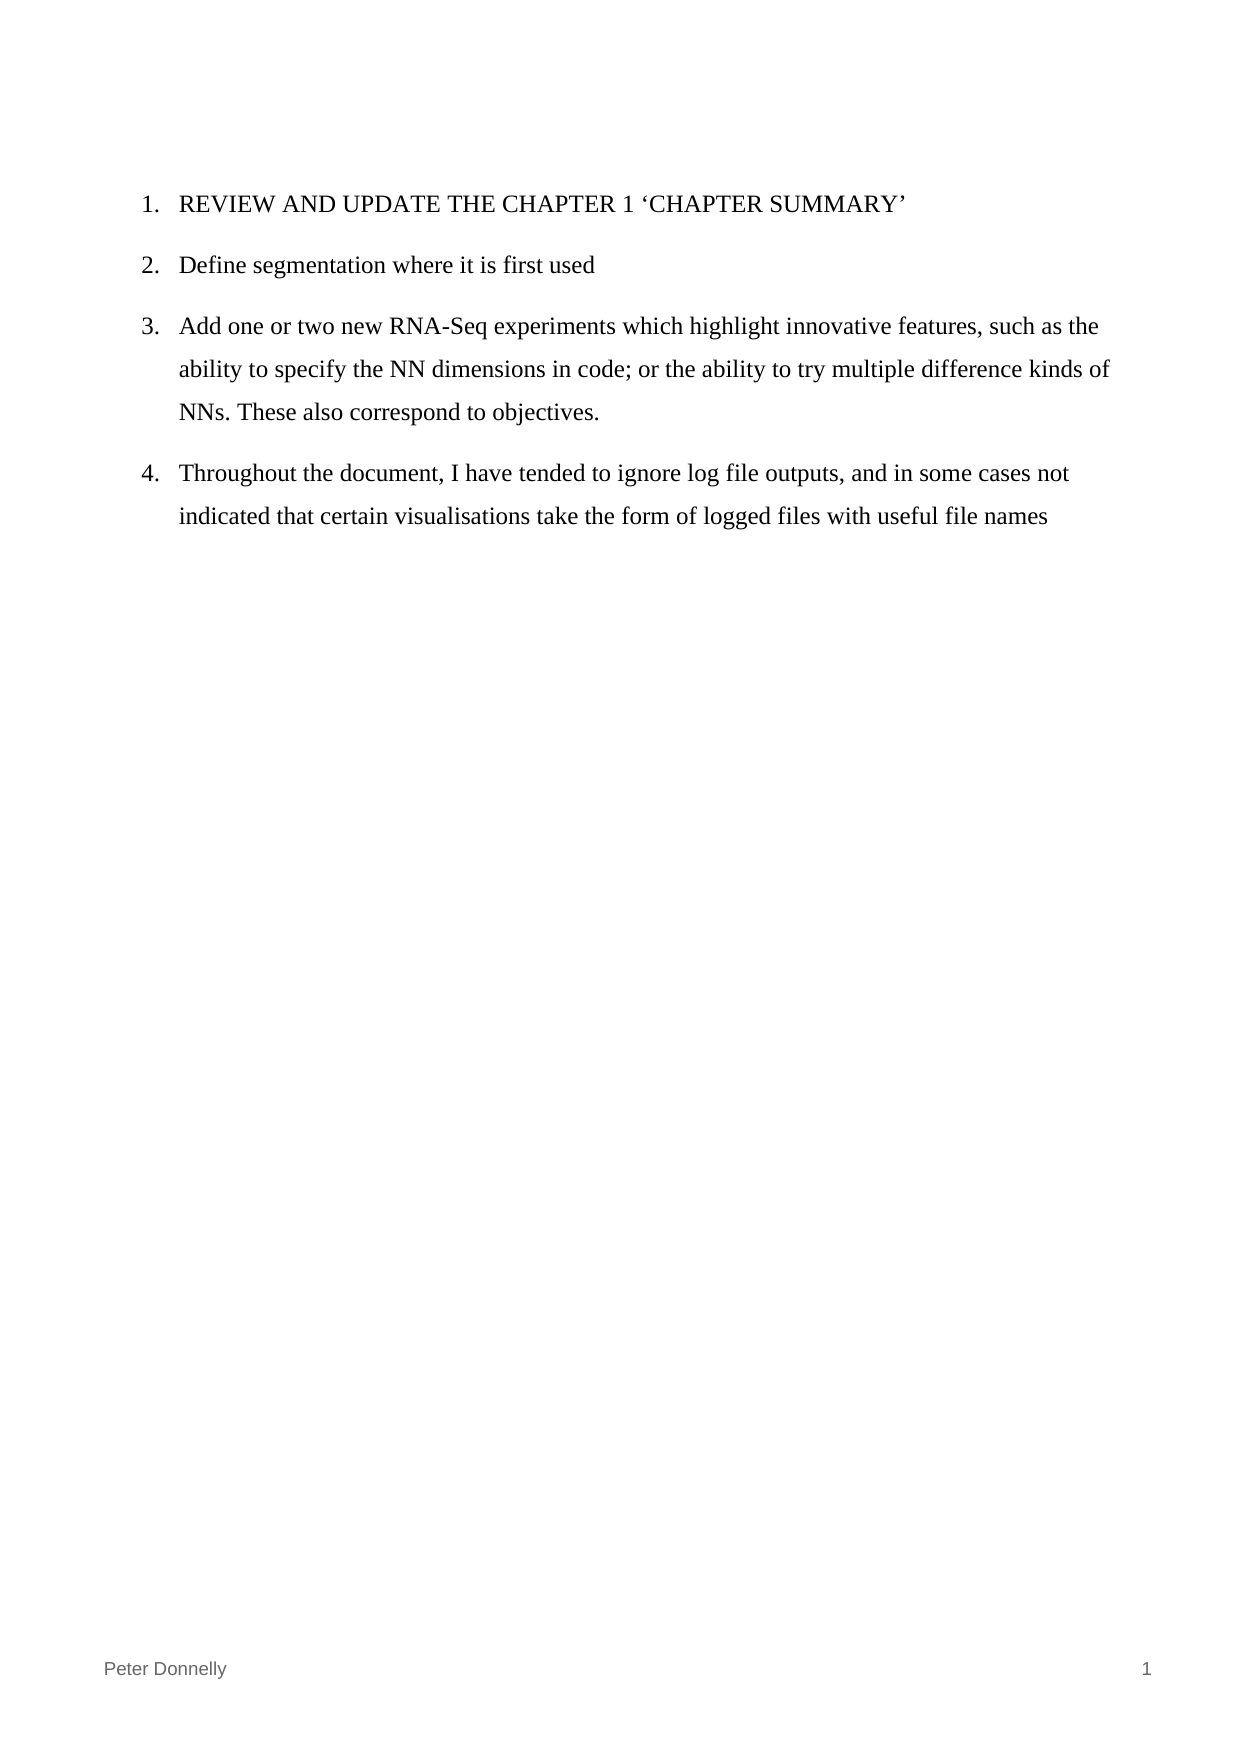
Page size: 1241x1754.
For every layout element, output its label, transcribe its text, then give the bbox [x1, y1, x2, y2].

list Add one or two new RNA-Seq experiments which highlight innovative features, such as the ability to specify the NN dimensions in code; or the ability to try multiple difference kinds of NNs. These also correspond to objectives. [141, 311, 1146, 426]
list REVIEW AND UPDATE THE CHAPTER 1 ‘CHAPTER SUMMARY’ [141, 189, 1146, 218]
list Define segmentation where it is first used [141, 250, 1146, 279]
list Throughout the document, I have tended to ignore log file outputs, and in some cases not indicated that certain visualisations take the form of logged files with useful file names [141, 458, 1146, 530]
